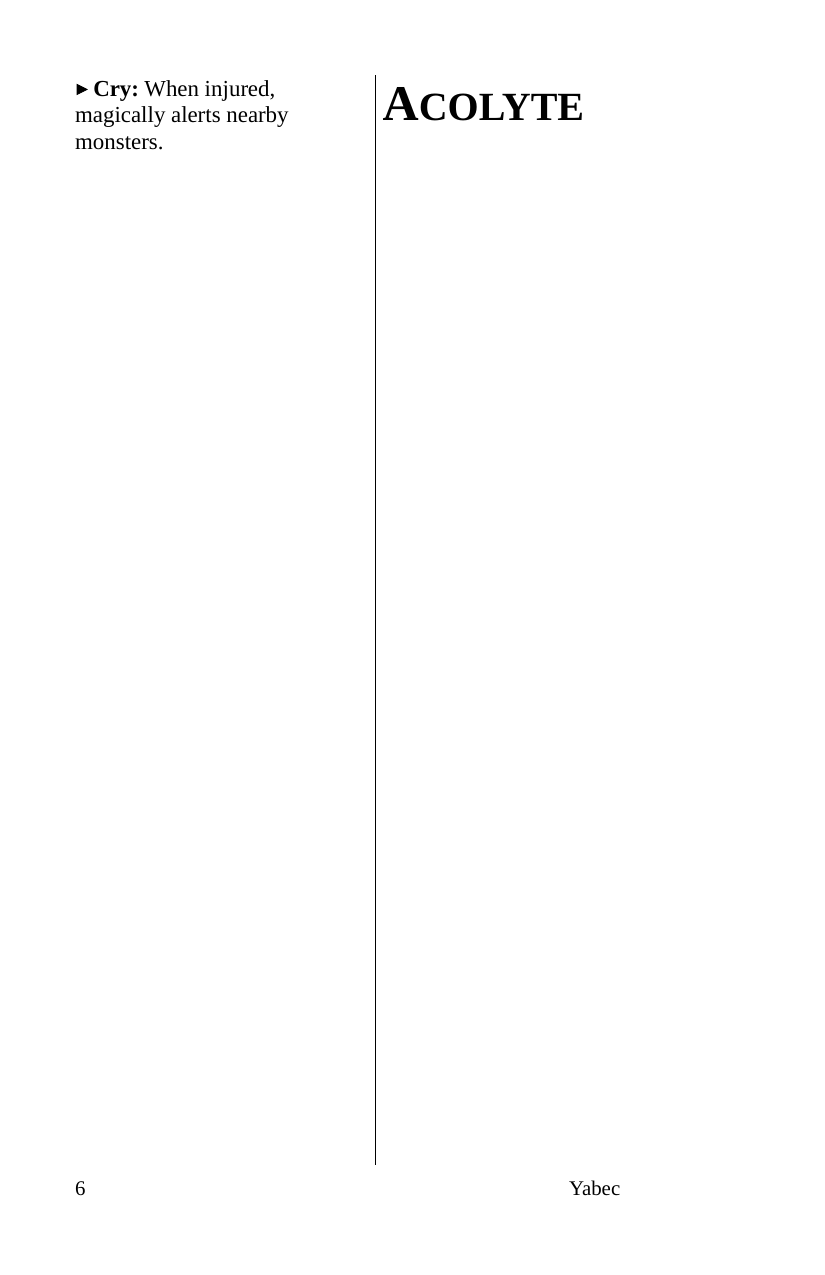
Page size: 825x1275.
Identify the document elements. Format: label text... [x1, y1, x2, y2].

list Cry: When injured, magically alerts nearby monsters. [75, 75, 367, 154]
subtitle Acolyte [382, 87, 675, 128]
